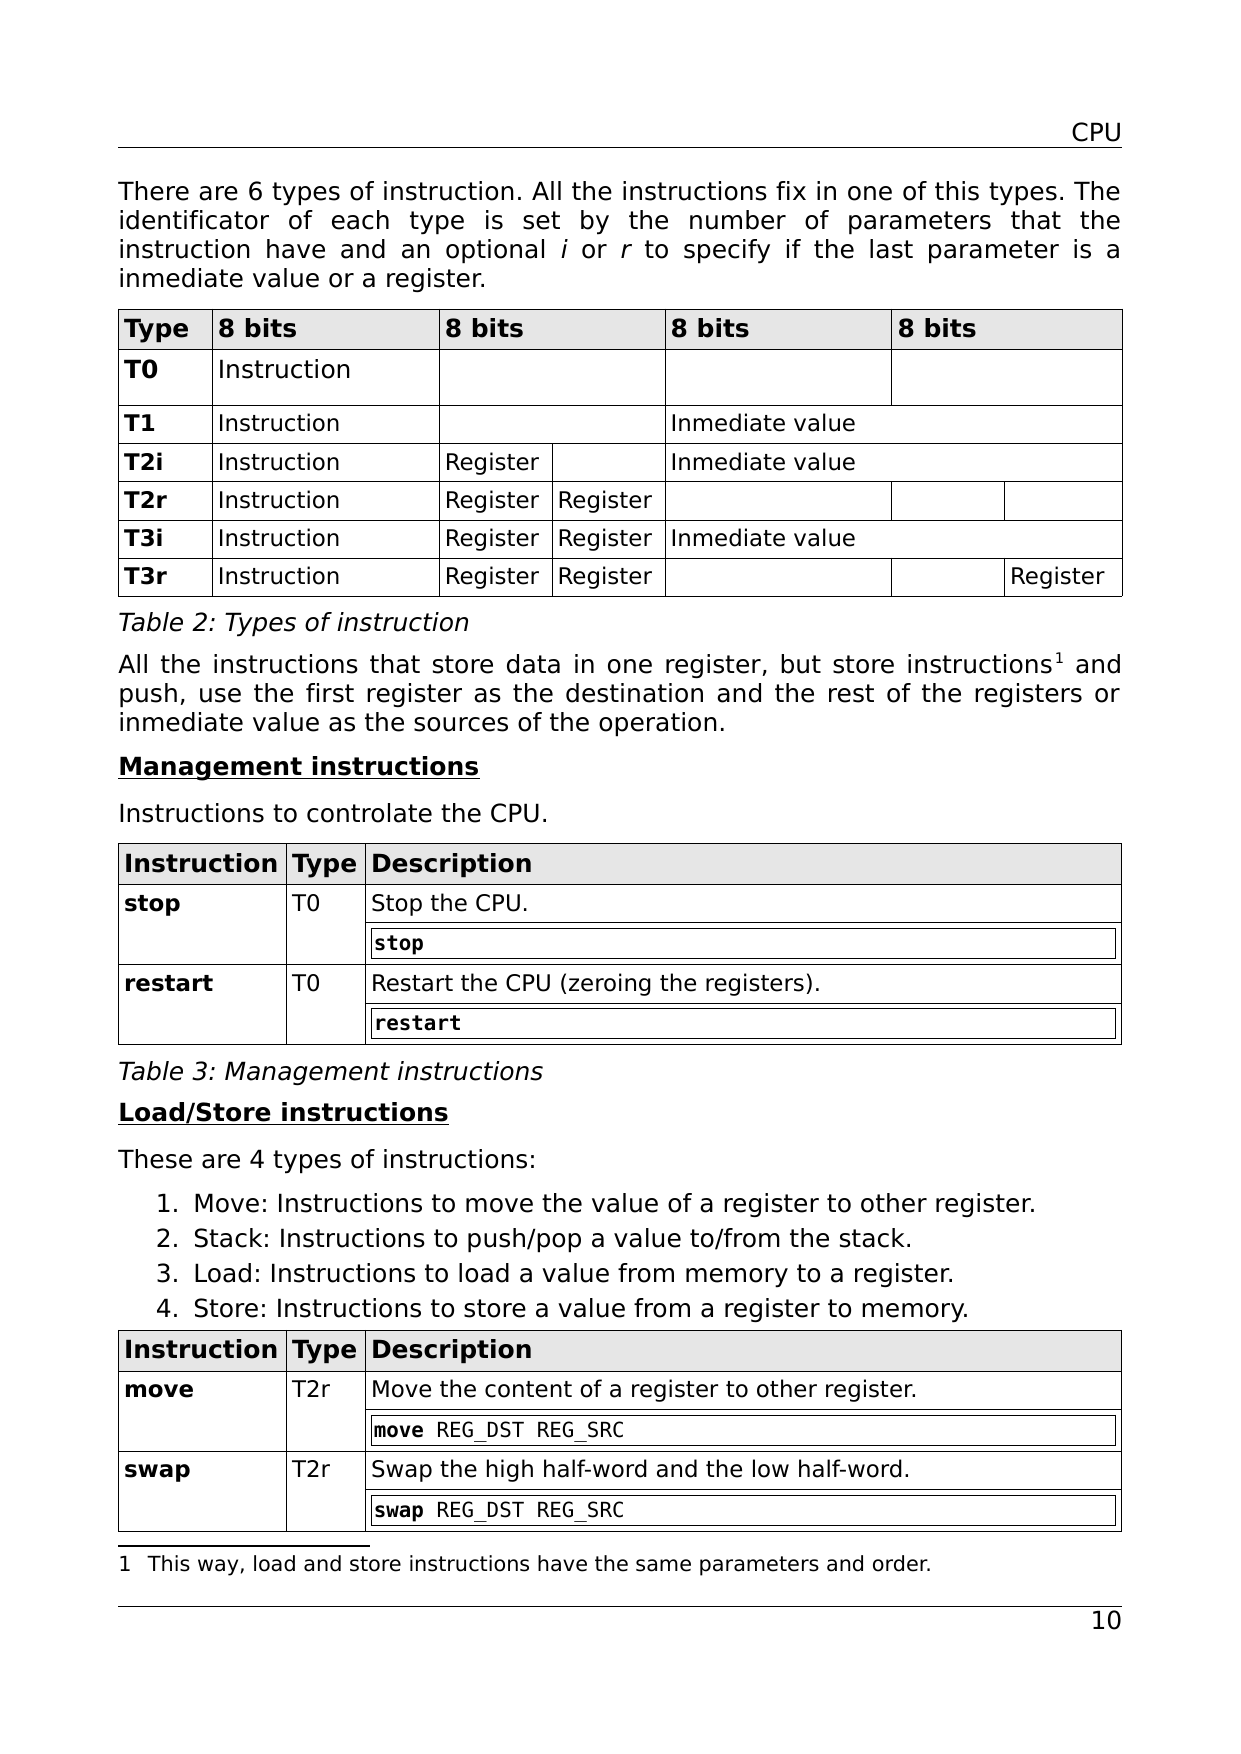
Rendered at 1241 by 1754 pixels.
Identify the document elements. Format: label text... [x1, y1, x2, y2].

table_cell Inmediate value [666, 444, 1122, 481]
title Load/Store instructions [118, 1098, 1122, 1128]
text There are 6 types of instruction. All the instructions fix in one of this types. The identificator of each type is set by the number of parameters that the instruction have and an optional i or r to specify if the last parameter is a inmediate value or a register. [118, 177, 1122, 294]
table_header 8 bits [213, 310, 439, 349]
table_header Restart the CPU (zeroing the registers). [366, 965, 1121, 1002]
table_cell swap [119, 1452, 286, 1531]
table_cell [1005, 482, 1122, 519]
list Load: Instructions to load a value from memory to a register. [156, 1259, 1122, 1289]
table_header Stop the CPU. [366, 885, 1121, 922]
table_cell swap REG_DST REG_SRC [366, 1490, 1121, 1531]
table_cell Instruction [213, 350, 439, 405]
list Stack: Instructions to push/pop a value to/from the stack. [156, 1224, 1122, 1254]
text Table 3: Management instructions [118, 1057, 1122, 1086]
table_header Description [366, 844, 1121, 884]
table_cell Register [553, 482, 665, 519]
table_cell [553, 444, 665, 481]
table_cell T0 [287, 965, 365, 1044]
table_header Swap the high half-word and the low half-word. [366, 1452, 1121, 1489]
table_cell [440, 406, 665, 443]
table_header Type [287, 1331, 365, 1371]
table_cell Instruction [213, 444, 439, 481]
table_cell move REG_DST REG_SRC [366, 1410, 1121, 1451]
text Table 2: Types of instruction [118, 608, 1122, 638]
table_header Description [366, 1331, 1121, 1371]
table_header 8 bits [666, 310, 891, 349]
table_cell restart [366, 1004, 1121, 1044]
text Instructions to controlate the CPU. [118, 799, 1122, 828]
table_cell T1 [119, 406, 212, 443]
table_cell Inmediate value [666, 521, 1122, 558]
table_cell Instruction [213, 482, 439, 519]
table_cell stop [366, 923, 1121, 964]
table_cell Instruction [213, 559, 439, 596]
table_cell Register [440, 559, 552, 596]
table_header 8 bits [440, 310, 665, 349]
table_cell restart [119, 965, 286, 1044]
table_cell [892, 559, 1004, 596]
table_cell Register [1005, 559, 1122, 596]
table_header Move the content of a register to other register. [366, 1372, 1121, 1409]
table_cell T2r [287, 1452, 365, 1531]
text This way, load and store instructions have the same parameters and order. [118, 1552, 1122, 1577]
table_cell [666, 482, 891, 519]
table_cell Inmediate value [666, 406, 1122, 443]
table_cell [892, 482, 1004, 519]
table_cell Instruction [213, 406, 439, 443]
table_cell [666, 559, 891, 596]
title Management instructions [118, 752, 1122, 782]
table_cell Register [440, 444, 552, 481]
table_header Type [119, 310, 212, 349]
table_cell stop [119, 885, 286, 964]
table_cell T2r [287, 1372, 365, 1451]
table_cell [892, 350, 1122, 405]
table_cell T2r [119, 482, 212, 519]
table_cell Instruction [213, 521, 439, 558]
table_header Type [287, 844, 365, 884]
text All the instructions that store data in one register, but store instructions and push, use the first register as the destination and the rest of the registers or inmediate value as the sources of the operation. [118, 650, 1122, 738]
list Move: Instructions to move the value of a register to other register. [156, 1189, 1122, 1218]
table_cell T3i [119, 521, 212, 558]
table_cell [666, 350, 891, 405]
table_header Instruction [119, 844, 286, 884]
table_cell T2i [119, 444, 212, 481]
table_cell T3r [119, 559, 212, 596]
table_cell Register [553, 559, 665, 596]
table_header Instruction [119, 1331, 286, 1371]
table_header 8 bits [892, 310, 1122, 349]
table_cell T0 [119, 350, 212, 405]
text These are 4 types of instructions: [118, 1145, 1122, 1174]
table_cell [440, 350, 665, 405]
table_cell Register [440, 521, 552, 558]
list Store: Instructions to store a value from a register to memory. [156, 1295, 1122, 1324]
table_cell Register [553, 521, 665, 558]
table_cell T0 [287, 885, 365, 964]
table_cell Register [440, 482, 552, 519]
table_cell move [119, 1372, 286, 1451]
